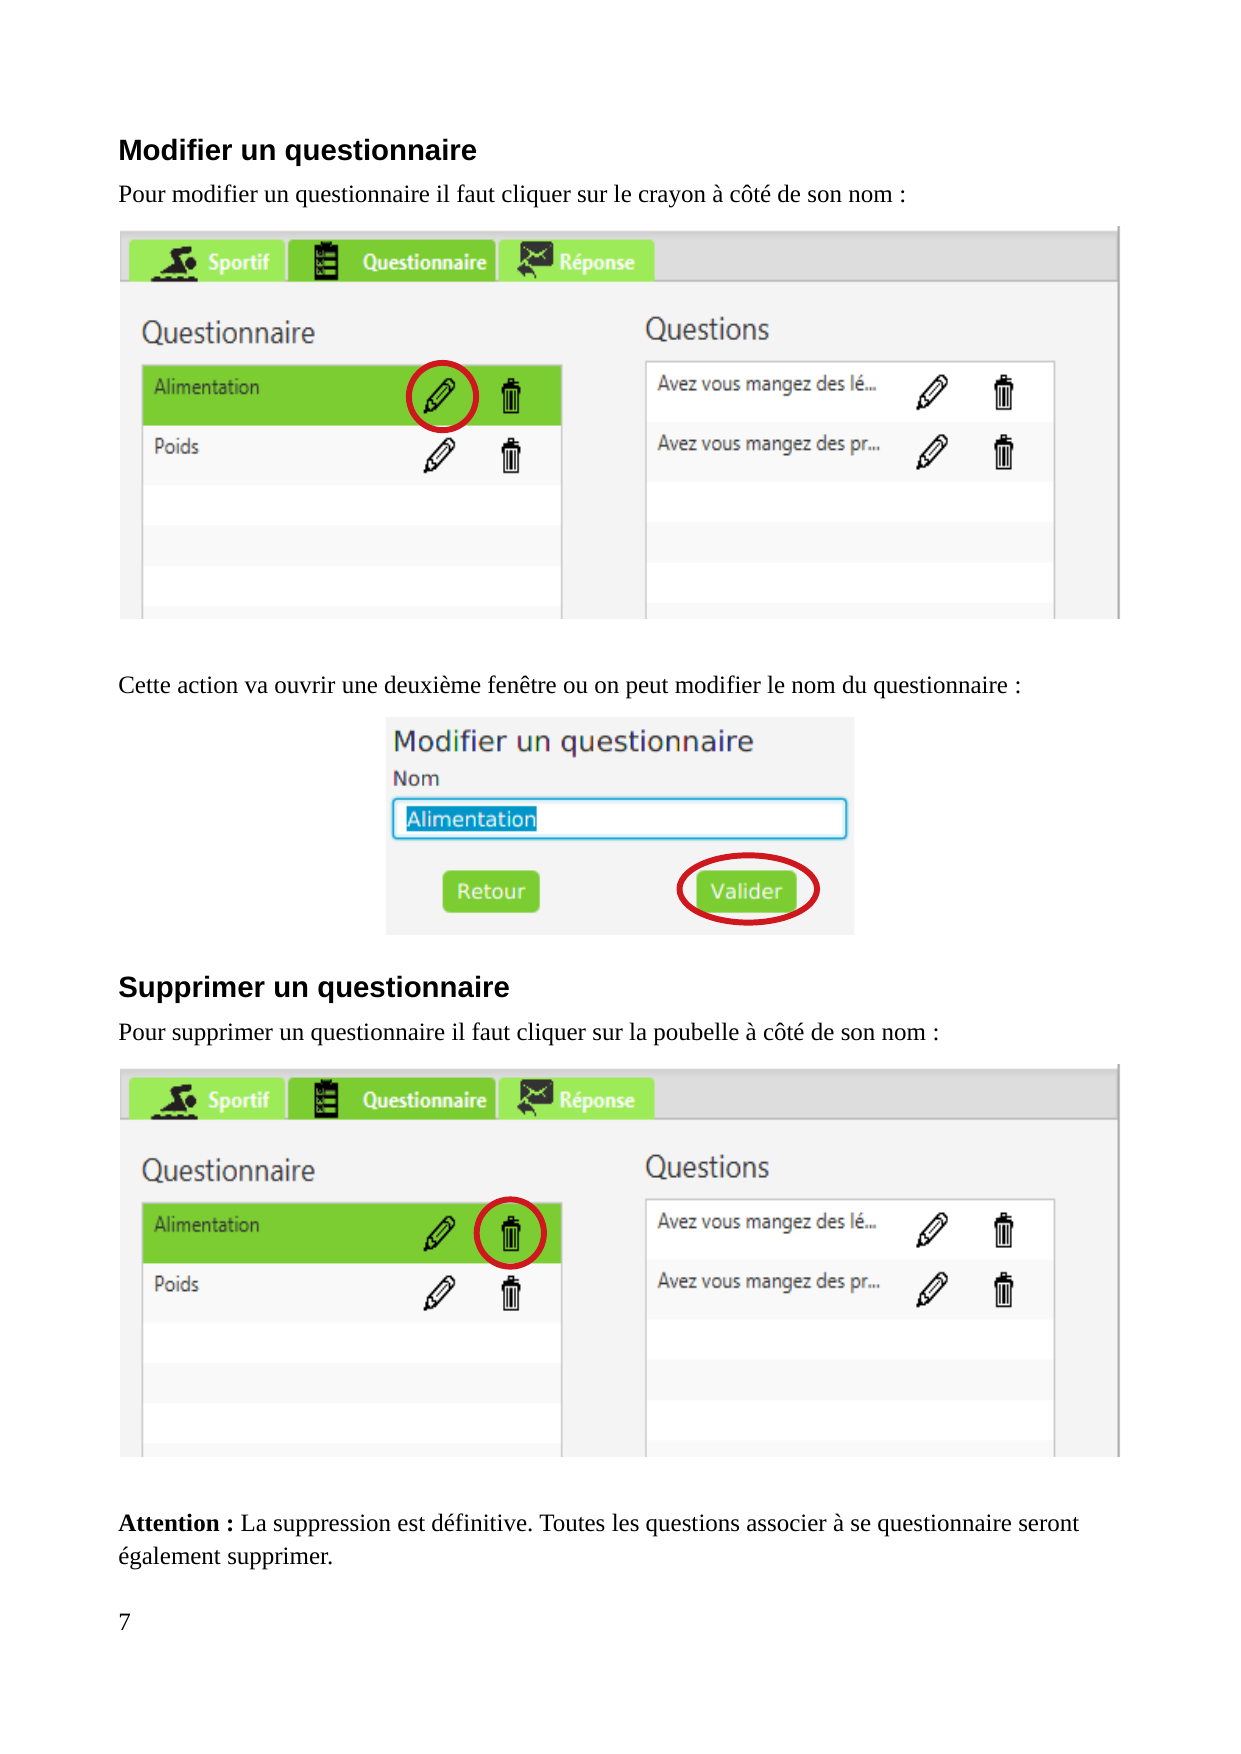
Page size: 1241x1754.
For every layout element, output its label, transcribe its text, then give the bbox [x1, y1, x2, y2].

text Attention : La suppression est définitive. Toutes les questions associer à se questionnaire seront également supprimer. [118, 1508, 1122, 1570]
picture [120, 226, 1121, 619]
text Pour supprimer un questionnaire il faut cliquer sur la poubelle à côté de son nom : [118, 1017, 1122, 1045]
text Cette action va ouvrir une deuxième fenêtre ou on peut modifier le nom du questionnaire : [118, 670, 1122, 699]
text Pour modifier un questionnaire il faut cliquer sur le crayon à côté de son nom : [118, 179, 1122, 208]
subtitle Supprimer un questionnaire [118, 970, 1122, 1004]
picture [385, 717, 855, 935]
subtitle Modifier un questionnaire [118, 133, 1122, 166]
picture [120, 1064, 1121, 1457]
